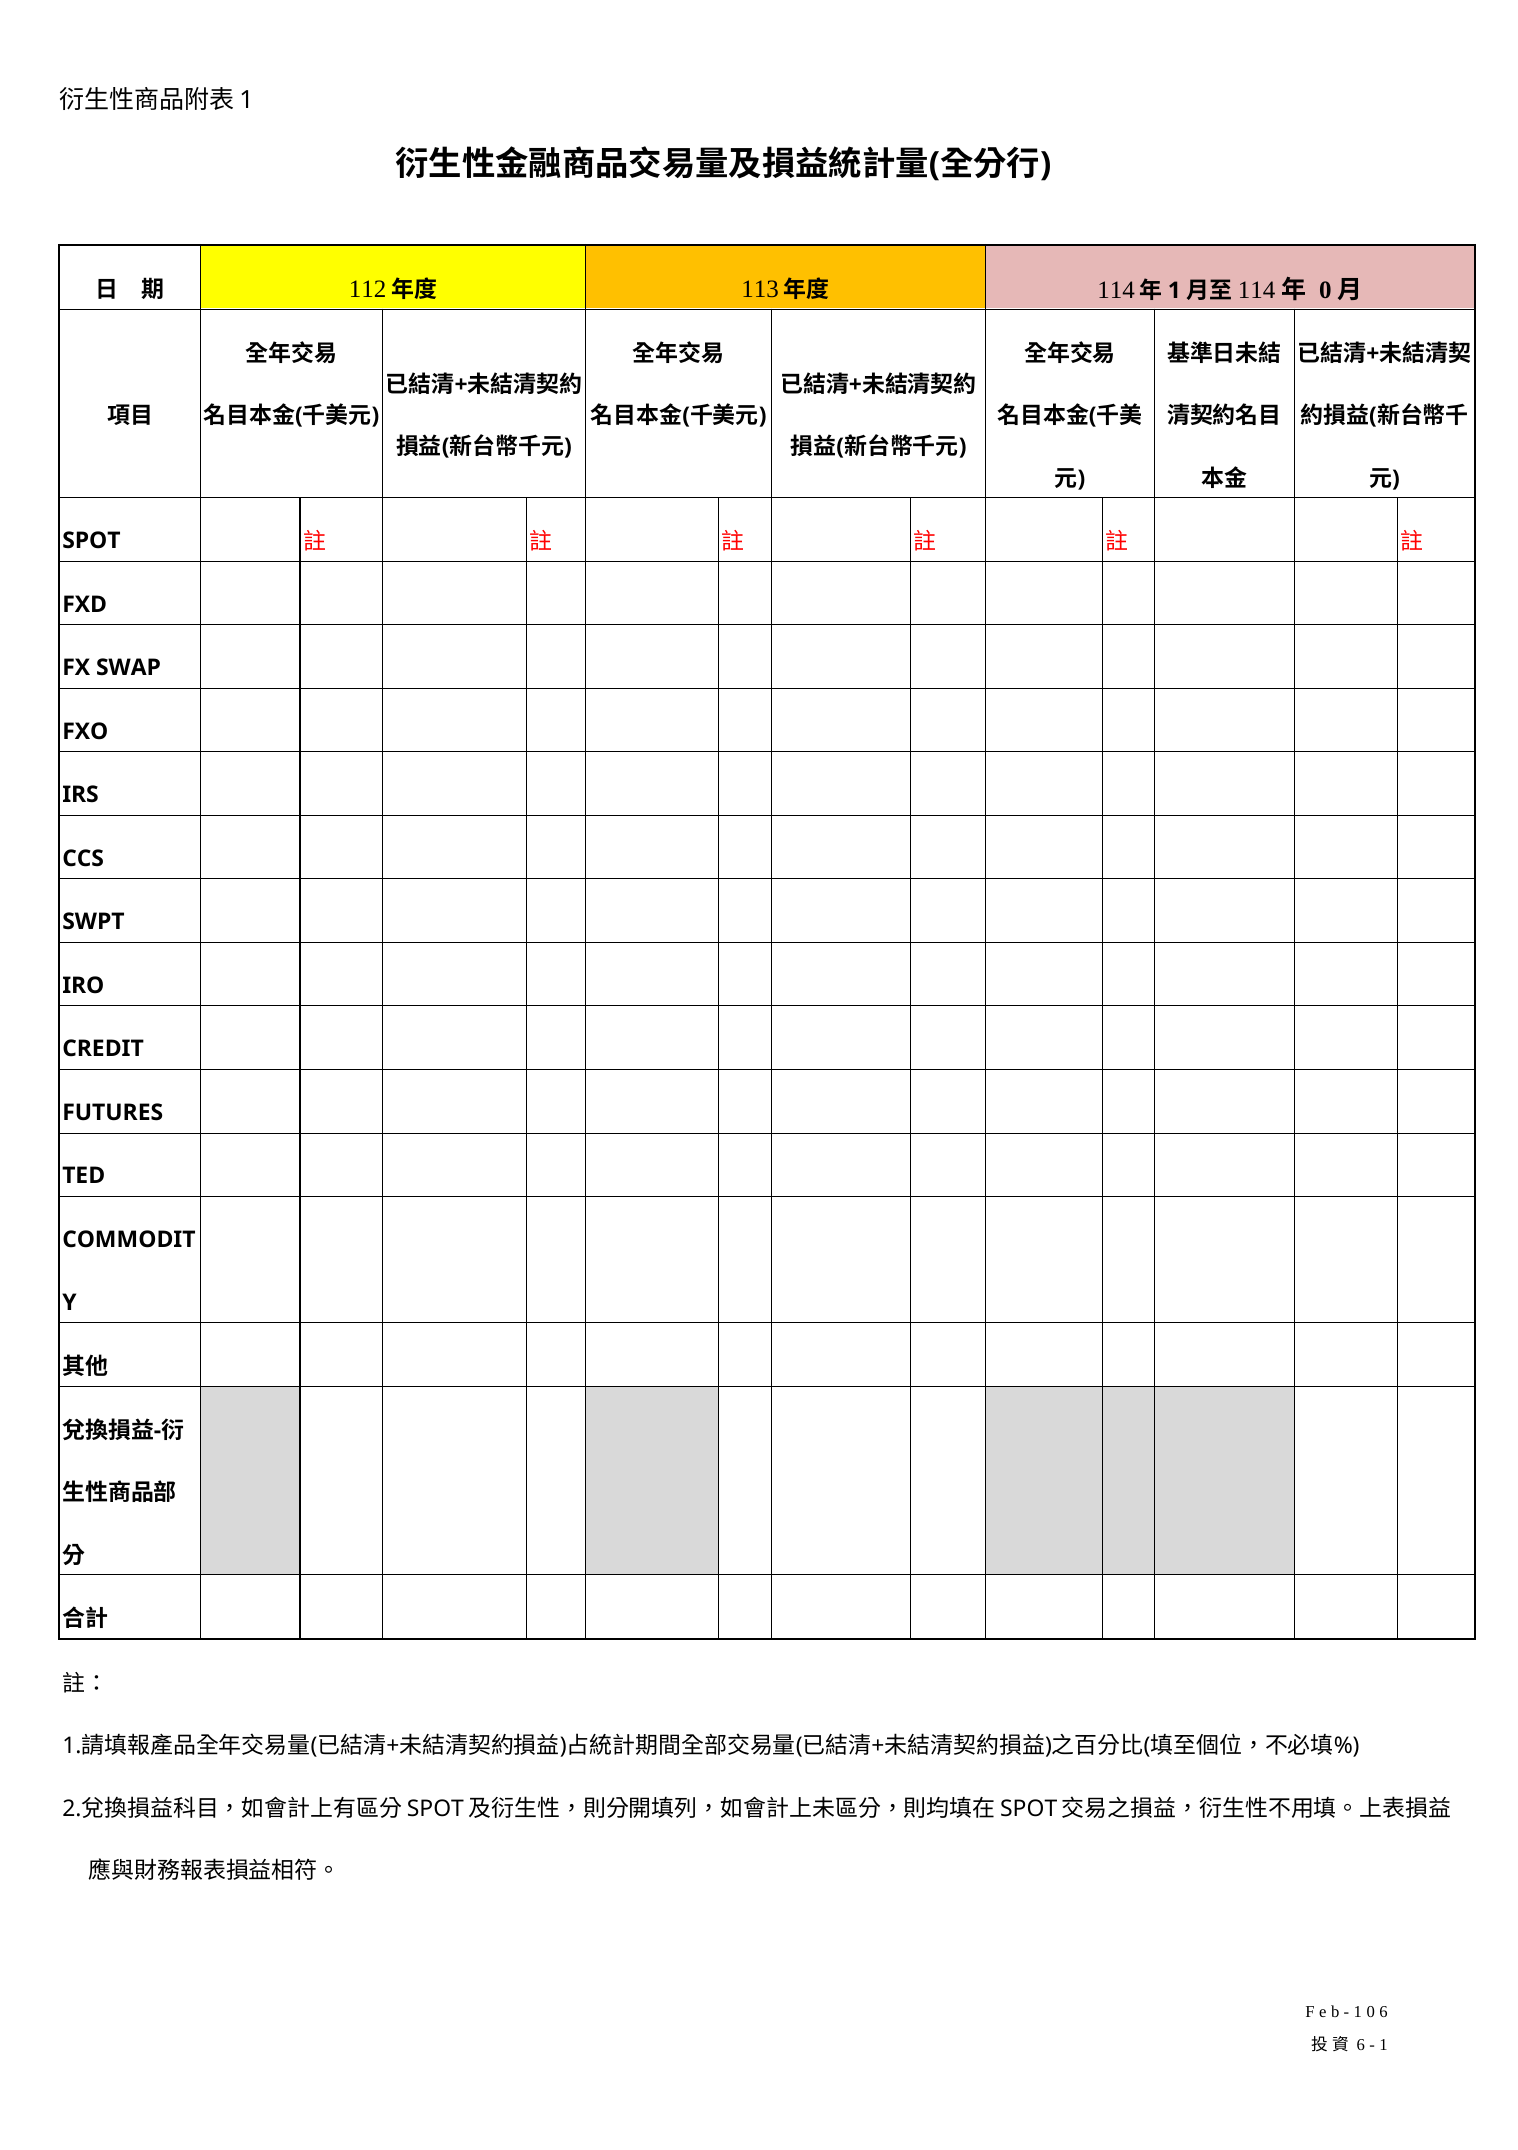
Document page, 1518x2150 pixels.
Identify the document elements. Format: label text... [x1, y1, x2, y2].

table_cell [772, 943, 910, 1005]
table_cell [772, 625, 910, 688]
table_cell [772, 562, 910, 624]
table_cell [719, 1323, 771, 1386]
table_cell [986, 562, 1102, 624]
table_cell [986, 1387, 1102, 1574]
table_cell [201, 1323, 299, 1386]
table_cell 合計 [60, 1575, 200, 1638]
table_cell [986, 1575, 1102, 1638]
table_cell [201, 1070, 299, 1132]
table_cell [911, 1575, 985, 1638]
table_cell [1398, 1197, 1474, 1322]
table_cell CCS [60, 816, 200, 878]
table_cell 註 [527, 498, 585, 561]
table_cell [201, 625, 299, 688]
table_cell IRS [60, 752, 200, 815]
table_cell [719, 752, 771, 815]
table_cell [586, 562, 718, 624]
table_cell [772, 1387, 910, 1574]
table_cell 註： 1.請填報產品全年交易量(已結清+未結清契約損益)占統計期間全部交易量(已結清+未結清契約損益)之百分比(填至個位，不必填%) 2.兌換損益科目，如會計上有區分SPOT及衍生性，則分開填列，如會計上未區分，則均填在SPOT交易之損益，衍生性不用填。上表損益應與財務報表損益相符。 [59, 1640, 1474, 1952]
table_cell [383, 1134, 526, 1196]
table_cell [911, 562, 985, 624]
table_cell [719, 1070, 771, 1132]
table_cell [1155, 1575, 1294, 1638]
table_cell [1103, 689, 1154, 751]
table_cell TED [60, 1134, 200, 1196]
table_cell [986, 1070, 1102, 1132]
table_cell [1295, 625, 1397, 688]
table_cell [772, 1197, 910, 1322]
table_cell [383, 752, 526, 815]
table_cell [1103, 879, 1154, 942]
table_cell [1398, 943, 1474, 1005]
table_cell [383, 1387, 526, 1574]
table_cell [1103, 1134, 1154, 1196]
table_cell [1103, 1323, 1154, 1386]
table_cell [1295, 1134, 1397, 1196]
table_cell [201, 1134, 299, 1196]
table_cell 全年交易 名目本金(千美元) [586, 310, 771, 497]
table_cell [527, 625, 585, 688]
table_cell [719, 1006, 771, 1069]
table_cell [1295, 1006, 1397, 1069]
table_cell [586, 498, 718, 561]
table_cell [301, 752, 382, 815]
table_cell [1398, 1575, 1474, 1638]
table_cell 註 [1398, 498, 1474, 561]
table_cell [911, 1387, 985, 1574]
table_cell [1398, 1070, 1474, 1132]
table_cell [301, 1387, 382, 1574]
table_cell [719, 1575, 771, 1638]
table_cell IRO [60, 943, 200, 1005]
table_cell [527, 1134, 585, 1196]
table_cell FXO [60, 689, 200, 751]
table_cell [1295, 1575, 1397, 1638]
table_cell [986, 1197, 1102, 1322]
table_cell [383, 1070, 526, 1132]
table_cell [911, 625, 985, 688]
table_cell [911, 879, 985, 942]
table_cell 項目 [60, 310, 200, 497]
table_cell [301, 689, 382, 751]
table_cell [1398, 752, 1474, 815]
table_cell [1398, 689, 1474, 751]
table_cell [383, 879, 526, 942]
table_cell [201, 1006, 299, 1069]
table_cell [1155, 816, 1294, 878]
table_cell 其他 [60, 1323, 200, 1386]
table_cell [1295, 943, 1397, 1005]
table_cell [1398, 879, 1474, 942]
table_cell [1155, 879, 1294, 942]
table_cell [1155, 752, 1294, 815]
table_cell [1295, 498, 1397, 561]
table_cell [911, 1070, 985, 1132]
table_cell [719, 1197, 771, 1322]
table_cell [383, 1323, 526, 1386]
table_cell [301, 562, 382, 624]
table_cell [1295, 879, 1397, 942]
table_cell [772, 816, 910, 878]
table_cell [586, 689, 718, 751]
table_cell [986, 1134, 1102, 1196]
table_cell [1398, 625, 1474, 688]
table_cell [586, 625, 718, 688]
table_cell [586, 943, 718, 1005]
table_cell [201, 752, 299, 815]
table_cell SWPT [60, 879, 200, 942]
table_cell [986, 1323, 1102, 1386]
table_cell SPOT [60, 498, 200, 561]
table_cell [301, 1197, 382, 1322]
table_cell [586, 1387, 718, 1574]
table_cell [1155, 689, 1294, 751]
table_cell [1155, 1134, 1294, 1196]
table_cell [772, 1323, 910, 1386]
table_cell 全年交易 名目本金(千美元) [986, 310, 1154, 497]
table_cell [911, 1134, 985, 1196]
table_cell [527, 689, 585, 751]
table_cell [383, 1006, 526, 1069]
table_cell 全年交易 名目本金(千美元) [201, 310, 382, 497]
table_cell [383, 1575, 526, 1638]
table_cell [1103, 625, 1154, 688]
table_cell [772, 1070, 910, 1132]
table_cell 已結清+未結清契約損益(新台幣千元) [1295, 310, 1474, 497]
text 衍生性商品附表1 [59, 56, 1387, 119]
table_cell [1295, 1387, 1397, 1574]
table_cell [527, 879, 585, 942]
table_cell [201, 498, 299, 561]
table_cell [1295, 816, 1397, 878]
table_cell [201, 562, 299, 624]
table_cell [719, 1134, 771, 1196]
table_cell [527, 1197, 585, 1322]
table_cell [1398, 1006, 1474, 1069]
table_cell [986, 689, 1102, 751]
table_cell [1103, 1387, 1154, 1574]
table_cell [911, 816, 985, 878]
table_cell [301, 879, 382, 942]
table_cell [1295, 689, 1397, 751]
table_cell [1155, 1387, 1294, 1574]
table_cell [1155, 498, 1294, 561]
table_cell [201, 943, 299, 1005]
table_cell [1155, 1070, 1294, 1132]
table_cell [986, 943, 1102, 1005]
table_cell [986, 752, 1102, 815]
table_cell [527, 1323, 585, 1386]
table_cell [1398, 1323, 1474, 1386]
table_cell FX SWAP [60, 625, 200, 688]
table_cell [772, 752, 910, 815]
table_cell [1155, 1197, 1294, 1322]
table_cell COMMODITY [60, 1197, 200, 1322]
table_cell [383, 625, 526, 688]
table_cell 兌換損益-衍生性商品部分 [60, 1387, 200, 1574]
table_cell [719, 816, 771, 878]
table_cell [911, 1006, 985, 1069]
table_header 日 期 [60, 246, 200, 308]
table_cell 基準日未結 清契約名目本金 [1155, 310, 1294, 497]
table_cell [201, 1387, 299, 1574]
table_cell [586, 1197, 718, 1322]
table_cell [201, 689, 299, 751]
table_cell [911, 943, 985, 1005]
table_cell [586, 816, 718, 878]
table_cell 註 [301, 498, 382, 561]
table_cell [1155, 562, 1294, 624]
table_cell [301, 816, 382, 878]
table_cell [911, 689, 985, 751]
table_cell [1295, 752, 1397, 815]
table_cell CREDIT [60, 1006, 200, 1069]
table_cell [1398, 1387, 1474, 1574]
table_cell [383, 689, 526, 751]
table_cell [772, 1134, 910, 1196]
table_header 113年度 [586, 246, 985, 308]
table_cell [719, 689, 771, 751]
table_cell [1103, 816, 1154, 878]
table_cell [383, 1197, 526, 1322]
table_cell 已結清+未結清契約損益(新台幣千元) [772, 310, 985, 497]
table_cell [586, 1323, 718, 1386]
table_cell [527, 816, 585, 878]
table_cell [1155, 1006, 1294, 1069]
table_cell [986, 816, 1102, 878]
table_cell [1103, 1006, 1154, 1069]
table_cell [201, 816, 299, 878]
table_cell [586, 1006, 718, 1069]
table_cell [527, 943, 585, 1005]
table_cell [772, 1006, 910, 1069]
table_cell [1103, 1070, 1154, 1132]
table_cell 已結清+未結清契約損益(新台幣千元) [383, 310, 585, 497]
table_cell [719, 943, 771, 1005]
table_cell [527, 1070, 585, 1132]
table_cell [772, 498, 910, 561]
table_cell [201, 879, 299, 942]
table_cell [301, 943, 382, 1005]
table_cell FUTURES [60, 1070, 200, 1132]
table_cell [719, 1387, 771, 1574]
table_cell [527, 752, 585, 815]
table_cell [719, 562, 771, 624]
table_cell 註 [719, 498, 771, 561]
table_cell [1155, 1323, 1294, 1386]
table_cell [527, 562, 585, 624]
table_cell [1103, 1197, 1154, 1322]
table_cell [1295, 562, 1397, 624]
table_cell [383, 943, 526, 1005]
table_cell [301, 1006, 382, 1069]
table_cell [586, 879, 718, 942]
table_cell [1103, 1575, 1154, 1638]
table_cell [383, 562, 526, 624]
table_cell [586, 1070, 718, 1132]
text 衍生性金融商品交易量及損益統計量(全分行) [59, 119, 1387, 181]
table_header 114年 1 月至 114 年 0 月 [986, 246, 1474, 308]
table_cell [1155, 943, 1294, 1005]
table_header 112年度 [201, 246, 585, 308]
table_cell [911, 1197, 985, 1322]
table_cell [1155, 625, 1294, 688]
table_cell [527, 1006, 585, 1069]
table_cell [301, 625, 382, 688]
table_cell [586, 752, 718, 815]
table_cell [201, 1197, 299, 1322]
table_cell FXD [60, 562, 200, 624]
table_cell [586, 1134, 718, 1196]
table_cell [1103, 752, 1154, 815]
table_cell [586, 1575, 718, 1638]
table_cell [301, 1070, 382, 1132]
table_cell [772, 1575, 910, 1638]
table_cell [986, 1006, 1102, 1069]
table_cell 註 [1103, 498, 1154, 561]
table_cell [301, 1134, 382, 1196]
table_cell [986, 625, 1102, 688]
table_cell [1398, 816, 1474, 878]
table_cell [911, 1323, 985, 1386]
table_cell [383, 816, 526, 878]
table_cell [301, 1323, 382, 1386]
table_cell [1295, 1323, 1397, 1386]
table_cell 註 [911, 498, 985, 561]
table_cell [1295, 1197, 1397, 1322]
table_cell [1295, 1070, 1397, 1132]
table_cell [986, 498, 1102, 561]
table_cell [719, 879, 771, 942]
table_cell [1398, 1134, 1474, 1196]
table_cell [1398, 562, 1474, 624]
table_cell [772, 689, 910, 751]
table_cell [719, 625, 771, 688]
table_cell [1103, 943, 1154, 1005]
table_cell [1103, 562, 1154, 624]
table_cell [201, 1575, 299, 1638]
table_cell [527, 1387, 585, 1574]
table_cell [527, 1575, 585, 1638]
table_cell [383, 498, 526, 561]
table_cell [301, 1575, 382, 1638]
table_cell [772, 879, 910, 942]
table_cell [911, 752, 985, 815]
table_cell [986, 879, 1102, 942]
